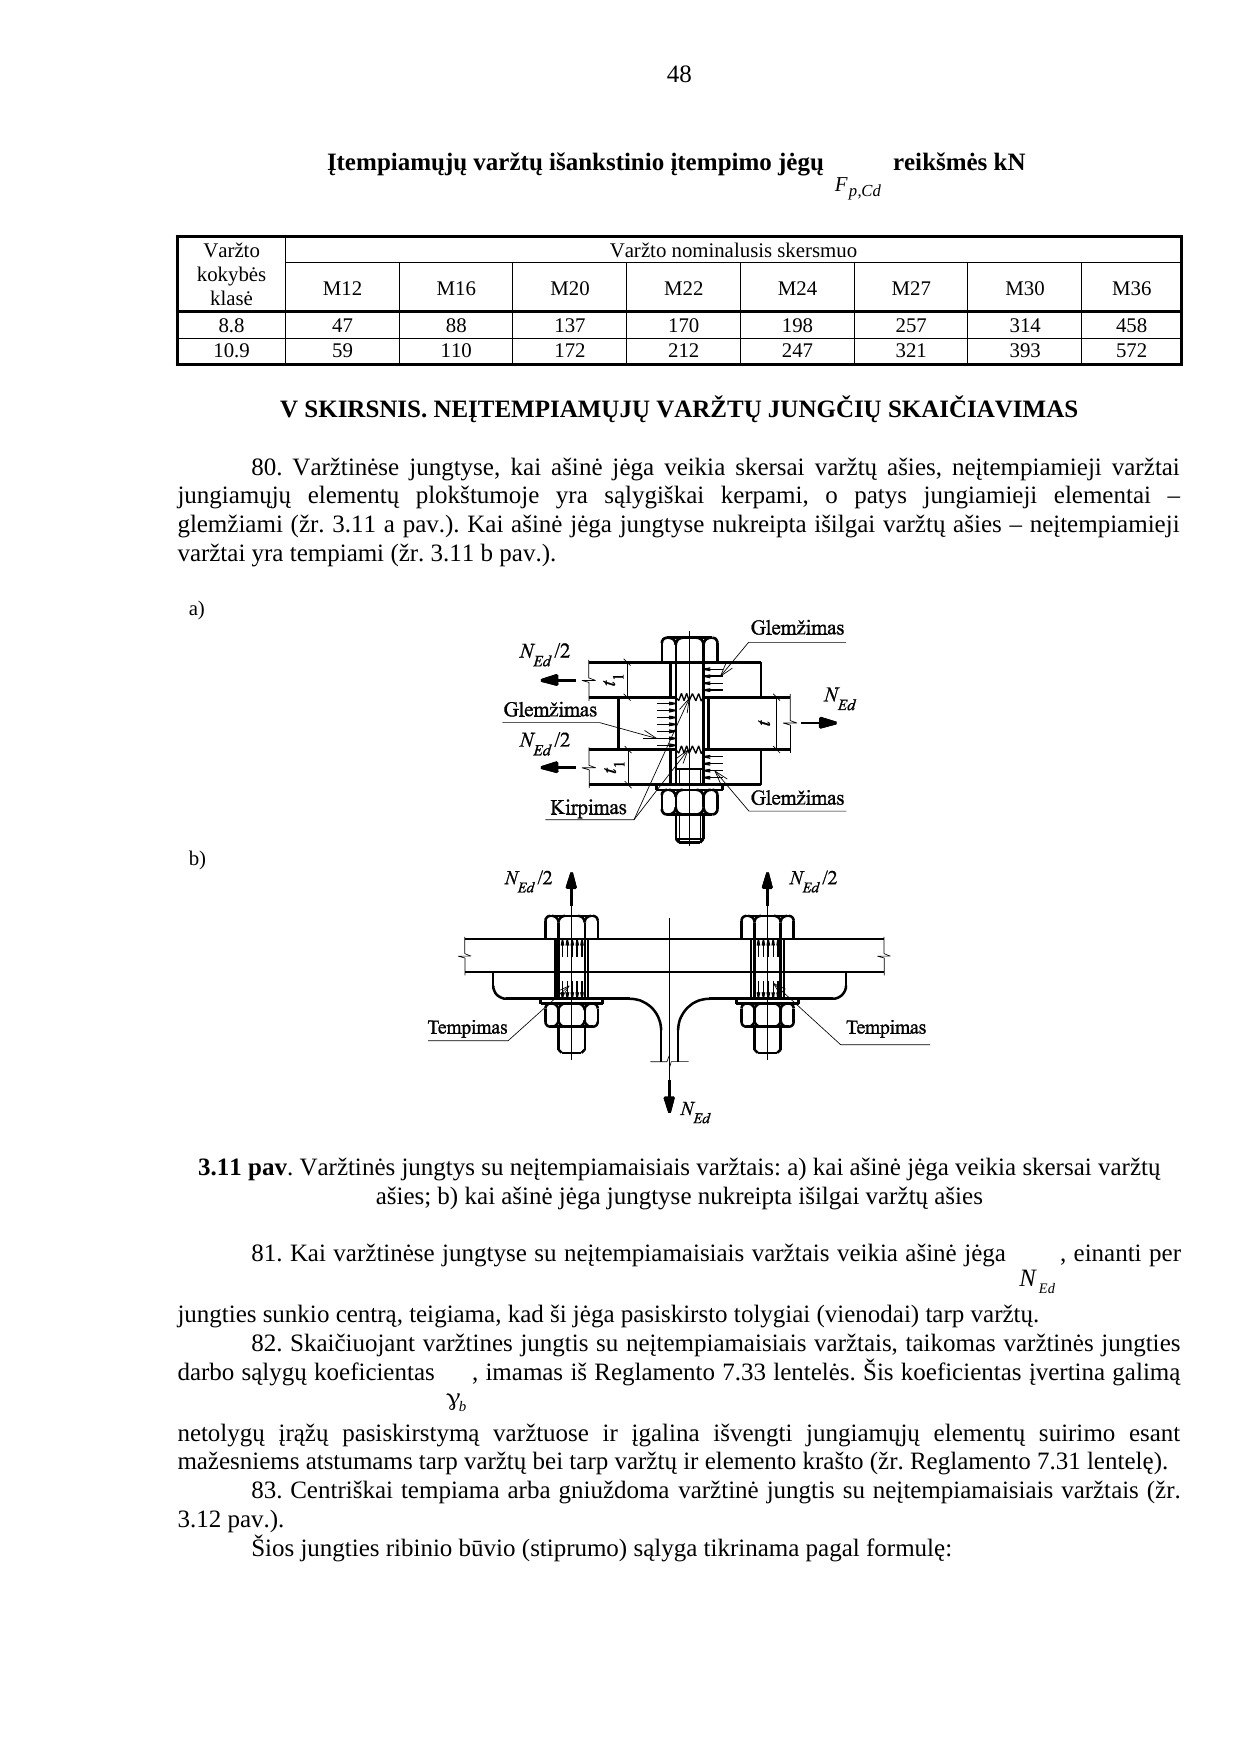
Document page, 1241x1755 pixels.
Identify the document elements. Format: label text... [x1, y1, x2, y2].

table_cell 321 [855, 339, 967, 362]
table_cell [677, 697, 687, 722]
table_cell [589, 664, 627, 696]
text 82. Skaičiuojant varžtines jungtis su neįtempiamaisiais varžtais, taikomas varžtinės jungties darbo sąlygų koeficientas , imamas iš Reglamento 7.33 lentelės. Šis koeficientas įvertina galimą netolygų įrąžų pasiskirstymą varžtuose ir įgalina išvengti jungiamųjų elementų suirimo esant mažesniems atstumams tarp varžtų bei tarp varžtų ir elemento krašto (žr. Reglamento 7.31 lentelę). [177, 1328, 1181, 1475]
table_cell [705, 639, 716, 661]
table_cell 10.9 [179, 339, 285, 362]
table_cell [177, 620, 1181, 846]
table_cell M12 [286, 263, 399, 310]
table_cell 257 [855, 313, 967, 337]
table_cell [677, 754, 689, 768]
table_cell [177, 870, 1181, 1123]
table_cell 8.8 [179, 313, 285, 337]
text Šios jungties ribinio būvio (stiprumo) sąlyga tikrinama pagal formulę: [177, 1533, 1181, 1561]
table_cell 393 [968, 339, 1081, 362]
table_cell [663, 792, 675, 813]
table_cell M20 [513, 263, 626, 310]
table_cell [777, 699, 790, 748]
table_cell 458 [1082, 313, 1180, 337]
table_cell 137 [513, 313, 626, 337]
table_cell 170 [627, 313, 740, 337]
table_cell [705, 670, 722, 675]
table_cell M22 [627, 263, 740, 310]
table_cell [705, 771, 716, 777]
table_cell [710, 699, 776, 748]
table_cell [590, 751, 628, 783]
table_cell M24 [741, 263, 854, 310]
text V SKIRSNIS. NEĮTEMPIAMŲJŲ VARŽTŲ JUNGČIŲ SKAIČIAVIMAS [177, 394, 1181, 423]
table_cell 172 [513, 339, 626, 362]
table_cell [677, 707, 689, 750]
table_header Varžto nominalusis skersmuo [286, 238, 1180, 262]
table_cell [620, 699, 675, 738]
table_cell M30 [968, 263, 1081, 310]
table_cell M36 [1082, 263, 1180, 310]
table_cell [705, 664, 760, 696]
table_cell [680, 816, 689, 838]
table_cell [705, 778, 719, 783]
table_cell [677, 791, 689, 813]
table_cell 314 [968, 313, 1081, 337]
table_cell [690, 749, 702, 768]
table_cell 88 [400, 313, 512, 337]
table_cell [639, 786, 655, 811]
text 81. Kai varžtinėse jungtyse su neįtempiamaisiais varžtais veikia ašinė jėga , einanti per jungties sunkio centrą, teigiama, kad ši jėga pasiskirsto tolygiai (vienodai) tarp varžtų. [177, 1238, 1181, 1328]
table_cell [680, 770, 689, 783]
table_cell 110 [400, 339, 512, 362]
text 80. Varžtinėse jungtyse, kai ašinė jėga veikia skersai varžtų ašies, neįtempiamieji varžtai jungiamųjų elementų plokštumoje yra sąlygiškai kerpami, o patys jungiamieji elementai – glemžiami (žr. 3.11 a pav.). Kai ašinė jėga jungtyse nukreipta išilgai varžtų ašies – neįtempiamieji varžtai yra tempiami (žr. 3.11 b pav.). [177, 452, 1181, 567]
table_cell [677, 639, 689, 661]
text Įtempiamųjų varžtų išankstinio įtempimo jėgų reikšmės kN [177, 147, 1181, 206]
text 83. Centriškai tempiama arba gniuždoma varžtinė jungtis su neįtempiamaisiais varžtais (žr. 3.12 pav.). [177, 1475, 1181, 1533]
table_cell [690, 791, 702, 813]
table_cell [652, 751, 669, 783]
table_cell [690, 639, 702, 661]
table_header Varžto kokybės klasė [179, 238, 285, 310]
table_cell 198 [741, 313, 854, 337]
table_cell [705, 751, 760, 783]
table_cell 59 [286, 339, 399, 362]
table_header a) [177, 596, 1181, 620]
text 3.11 pav. Varžtinės jungtys su neįtempiamaisiais varžtais: a) kai ašinė jėga veikia skersai varžtų ašies; b) kai ašinė jėga jungtyse nukreipta išilgai varžtų ašies [177, 1152, 1181, 1210]
table_cell [690, 664, 702, 698]
table_cell M27 [855, 263, 967, 310]
table_cell 247 [741, 339, 854, 362]
table_cell M16 [400, 263, 512, 310]
table_cell [629, 751, 664, 783]
table_cell [628, 664, 669, 696]
table_cell 572 [1082, 339, 1180, 362]
table_cell 47 [286, 313, 399, 337]
table_cell [677, 664, 689, 698]
table_cell [663, 640, 675, 661]
table_cell [705, 664, 724, 669]
table_cell [690, 697, 702, 750]
table_cell [690, 770, 700, 783]
table_cell [620, 729, 669, 748]
table_cell [801, 626, 807, 633]
table_cell 212 [627, 339, 740, 362]
table_cell b) [177, 846, 1181, 870]
table_cell [690, 816, 700, 838]
table_cell [705, 791, 716, 813]
